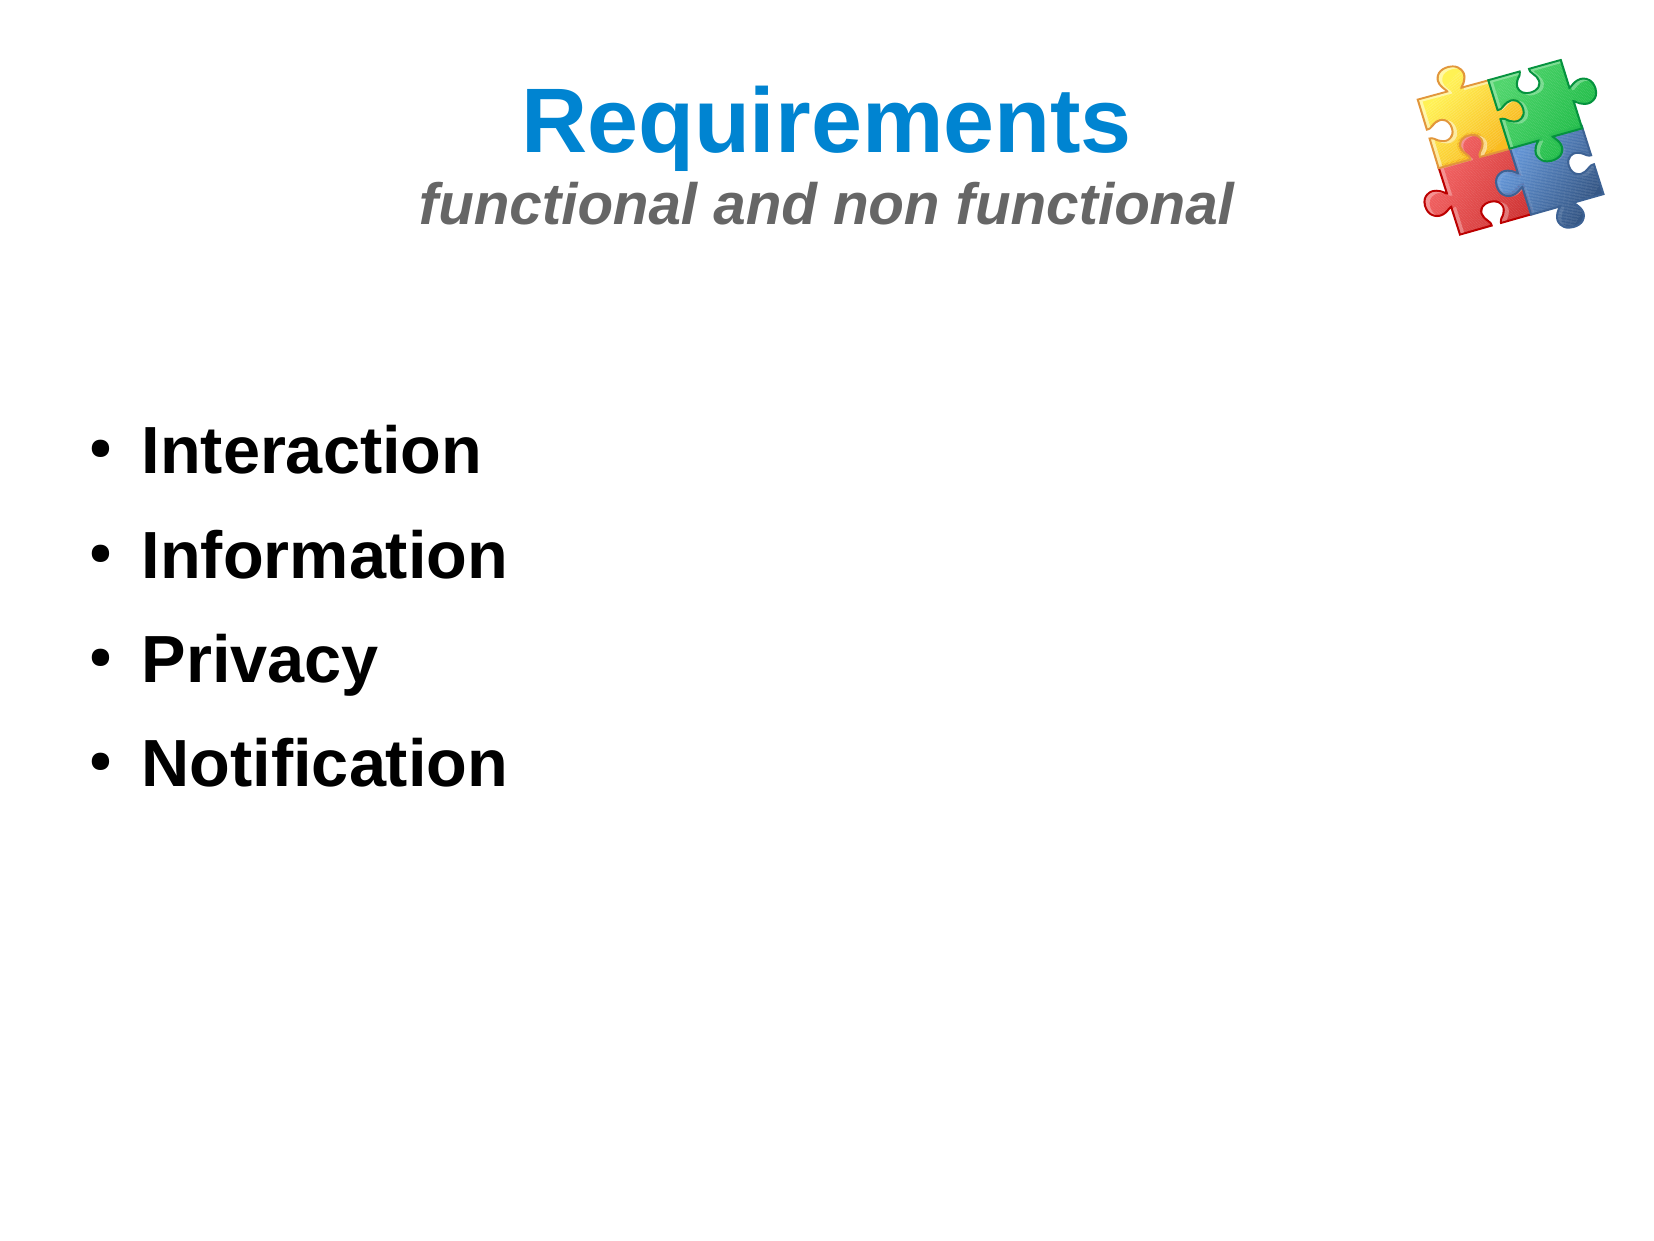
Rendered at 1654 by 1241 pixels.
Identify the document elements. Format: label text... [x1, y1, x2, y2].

picture [1405, 47, 1619, 249]
title Requirements functional and non functional [82, 49, 1571, 257]
list Interaction Information Privacy Notification [70, 413, 1560, 1133]
